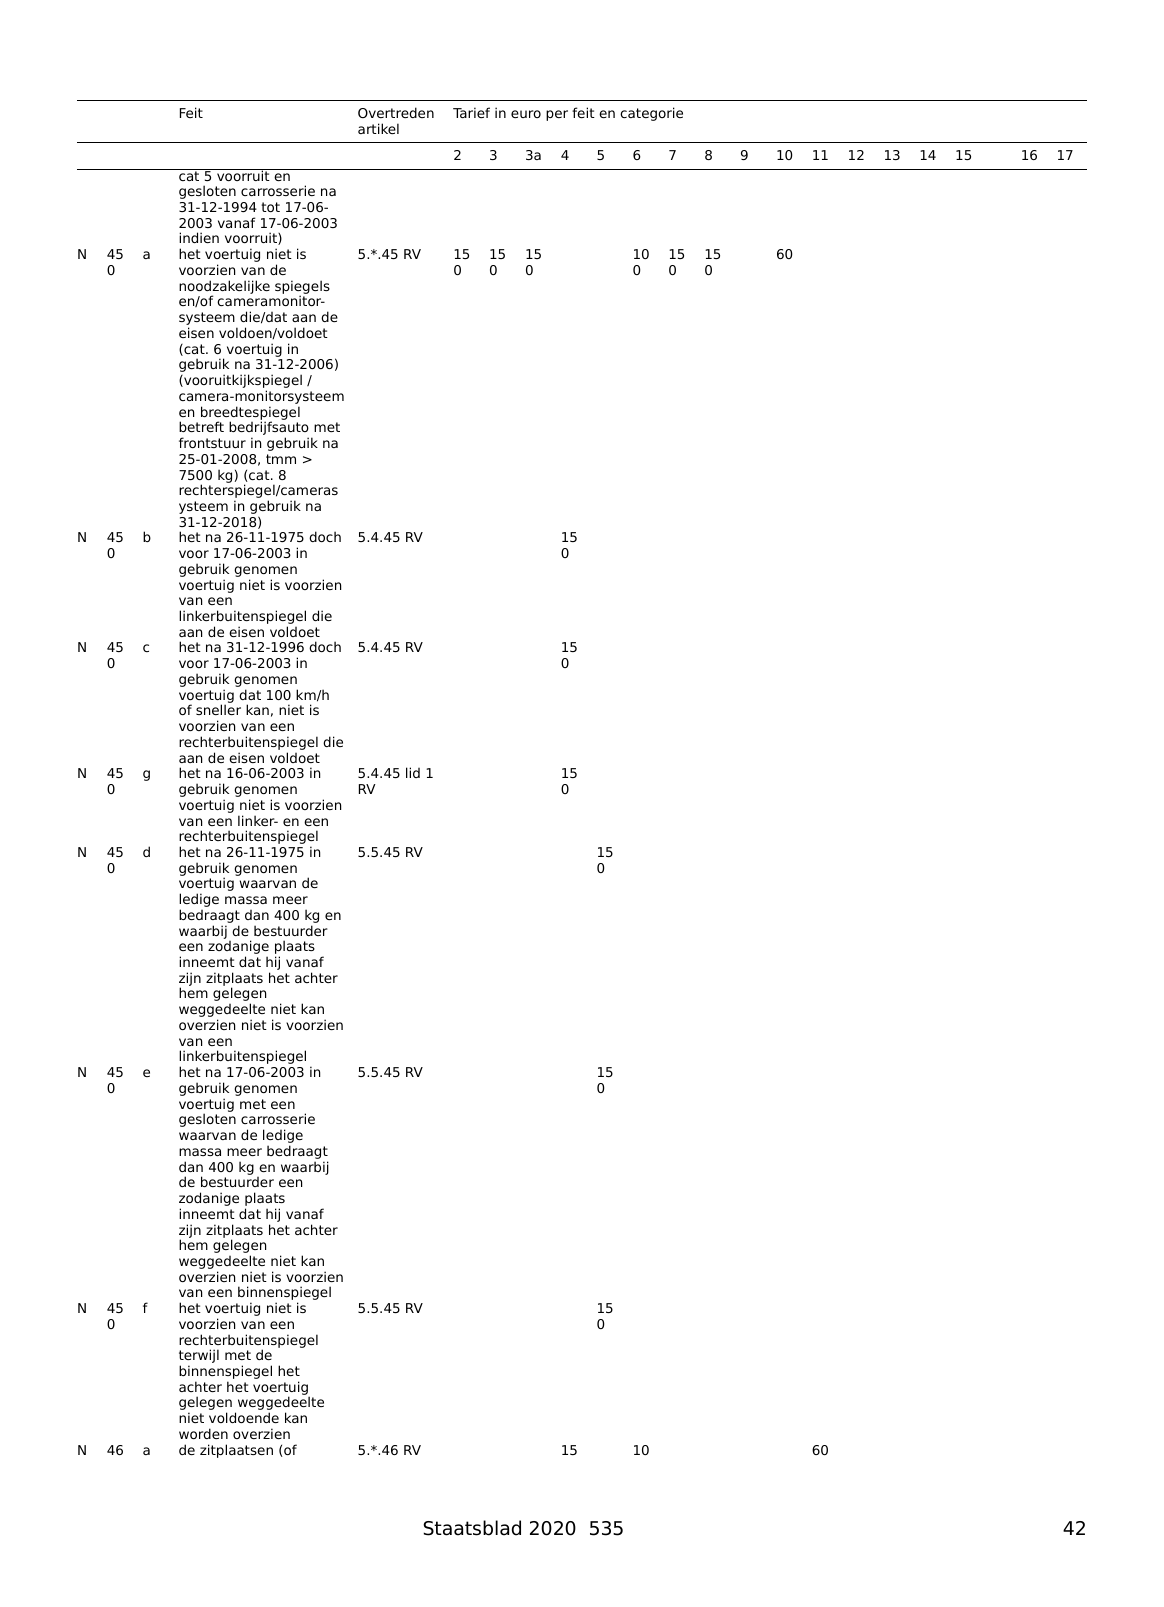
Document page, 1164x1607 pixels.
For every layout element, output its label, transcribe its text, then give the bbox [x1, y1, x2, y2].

table_cell [1015, 845, 1051, 1065]
table_cell 4 [555, 143, 591, 168]
table_cell [806, 1301, 841, 1442]
table_cell 150 [591, 845, 626, 1065]
table_cell [1051, 170, 1087, 247]
table_cell [519, 1443, 555, 1458]
table_cell [447, 1443, 483, 1458]
table_cell 10 [770, 143, 806, 168]
table_cell [136, 170, 172, 247]
table_cell [1015, 640, 1051, 766]
table_cell N [77, 640, 101, 766]
table_cell het na 17-06-2003 in gebruik genomen voertuig met een gesloten carrosserie waarvan de ledige massa meer bedraagt dan 400 kg en waarbij de bestuurder een zodanige plaats inneemt dat hij vanaf zijn zitplaats het achter hem gelegen weggedeelte niet kan overzien niet is voorzien van een binnenspiegel [172, 1065, 352, 1301]
table_cell [77, 143, 101, 168]
table_header [77, 101, 101, 142]
table_cell [913, 530, 949, 640]
table_cell 450 [101, 1065, 136, 1301]
table_cell [841, 1065, 877, 1301]
table_cell het voertuig niet is voorzien van een rechterbuitenspiegel terwijl met de binnenspiegel het achter het voertuig gelegen weggedeelte niet voldoende kan worden overzien [172, 1301, 352, 1442]
table_cell [698, 1065, 734, 1301]
table_cell [877, 247, 913, 530]
table_cell [626, 640, 662, 766]
table_cell [352, 170, 447, 247]
table_cell [949, 1301, 1015, 1442]
table_cell N [77, 1065, 101, 1301]
table_cell [591, 766, 626, 845]
table_cell 5.5.45 RV [352, 1065, 447, 1301]
table_cell 11 [806, 143, 841, 168]
table_cell [626, 1065, 662, 1301]
table_cell d [136, 845, 172, 1065]
table_cell [841, 170, 877, 247]
table_cell [949, 1065, 1015, 1301]
table_cell [555, 170, 591, 247]
table_cell 15 [555, 1443, 591, 1458]
table_cell [770, 766, 806, 845]
table_cell 5 [591, 143, 626, 168]
table_cell 7 [662, 143, 698, 168]
table_cell het na 31-12-1996 doch voor 17-06-2003 in gebruik genomen voertuig dat 100 km/h of sneller kan, niet is voorzien van een rechterbuitenspiegel die aan de eisen voldoet [172, 640, 352, 766]
table_cell 14 [913, 143, 949, 168]
table_cell [841, 845, 877, 1065]
table_cell [352, 143, 447, 168]
table_cell [734, 766, 770, 845]
table_cell [1015, 170, 1051, 247]
table_header [101, 101, 136, 142]
table_cell [483, 1301, 519, 1442]
table_cell [519, 530, 555, 640]
table_cell [734, 170, 770, 247]
table_cell [949, 1443, 1015, 1458]
table_cell [913, 247, 949, 530]
table_cell [806, 247, 841, 530]
table_cell [1051, 1065, 1087, 1301]
table_cell 150 [555, 640, 591, 766]
table_cell [662, 766, 698, 845]
table_header Overtreden artikel [352, 101, 447, 142]
table_cell 150 [662, 247, 698, 530]
table_cell 450 [101, 247, 136, 530]
table_cell 3a [519, 143, 555, 168]
table_cell het voertuig niet is voorzien van de noodzakelijke spiegels en/of cameramonitor-systeem die/dat aan de eisen voldoen/voldoet (cat. 6 voertuig in gebruik na 31-12-2006) (vooruitkijkspiegel / camera-monitorsysteem en breedtespiegel betreft bedrijfsauto met frontstuur in gebruik na 25-01-2008, tmm > 7500 kg) (cat. 8 rechterspiegel/camerasysteem in gebruik na 31-12-2018) [172, 247, 352, 530]
table_cell [662, 845, 698, 1065]
table_cell 5.4.45 lid 1 RV [352, 766, 447, 845]
table_cell [555, 247, 591, 530]
table_cell [626, 530, 662, 640]
table_cell [913, 1443, 949, 1458]
table_cell [877, 640, 913, 766]
table_cell [877, 766, 913, 845]
table_cell [698, 170, 734, 247]
table_cell [841, 766, 877, 845]
table_cell [949, 530, 1015, 640]
table_cell N [77, 530, 101, 640]
table_cell [555, 1301, 591, 1442]
table_cell [734, 1301, 770, 1442]
table_cell 150 [698, 247, 734, 530]
table_cell [483, 170, 519, 247]
table_cell [949, 845, 1015, 1065]
table_cell [913, 1065, 949, 1301]
table_cell [698, 1301, 734, 1442]
table_cell [913, 766, 949, 845]
table_cell [698, 640, 734, 766]
table_cell [877, 845, 913, 1065]
table_cell [806, 766, 841, 845]
table_cell [447, 530, 483, 640]
table_cell [101, 170, 136, 247]
table_cell [483, 1443, 519, 1458]
table_cell 3 [483, 143, 519, 168]
table_cell [447, 640, 483, 766]
table_cell [483, 640, 519, 766]
table_cell [806, 530, 841, 640]
table_cell 5.5.45 RV [352, 1301, 447, 1442]
table_cell [734, 247, 770, 530]
table_cell 15 [949, 143, 1015, 168]
table_cell [949, 766, 1015, 845]
table_cell 13 [877, 143, 913, 168]
table_cell [734, 530, 770, 640]
table_cell de zitplaatsen (of [172, 1443, 352, 1458]
table_cell [841, 640, 877, 766]
table_cell [698, 766, 734, 845]
table_cell [698, 845, 734, 1065]
table_cell [662, 1065, 698, 1301]
table_cell 450 [101, 640, 136, 766]
table_cell [172, 143, 352, 168]
table_cell [770, 530, 806, 640]
table_cell [877, 1443, 913, 1458]
table_cell [770, 1065, 806, 1301]
table_cell N [77, 1443, 101, 1458]
table_cell [877, 170, 913, 247]
table_cell 5.4.45 RV [352, 640, 447, 766]
table_cell 450 [101, 530, 136, 640]
table_cell [519, 170, 555, 247]
table_header Feit [172, 101, 352, 142]
table_cell 150 [591, 1301, 626, 1442]
table_cell [1015, 1301, 1051, 1442]
table_cell [447, 170, 483, 247]
table_cell [877, 530, 913, 640]
table_cell N [77, 247, 101, 530]
table_cell [662, 170, 698, 247]
table_header [136, 101, 172, 142]
table_cell [519, 845, 555, 1065]
table_cell [913, 170, 949, 247]
table_cell [1015, 247, 1051, 530]
table_cell 450 [101, 766, 136, 845]
table_cell 5.5.45 RV [352, 845, 447, 1065]
table_cell [841, 1443, 877, 1458]
table_cell [734, 1443, 770, 1458]
table_cell b [136, 530, 172, 640]
table_cell 150 [591, 1065, 626, 1301]
table_cell [483, 1065, 519, 1301]
table_cell [591, 640, 626, 766]
table_cell 5.*.46 RV [352, 1443, 447, 1458]
table_cell [949, 170, 1015, 247]
table_cell 46 [101, 1443, 136, 1458]
table_cell [949, 640, 1015, 766]
table_cell cat 5 voorruit en gesloten carrosserie na 31-12-1994 tot 17-06-2003 vanaf 17-06-2003 indien voorruit) [172, 170, 352, 247]
table_cell [949, 247, 1015, 530]
table_cell [1051, 530, 1087, 640]
table_cell [841, 1301, 877, 1442]
table_cell 450 [101, 1301, 136, 1442]
table_cell [662, 1443, 698, 1458]
table_cell 10 [626, 1443, 662, 1458]
table_cell N [77, 766, 101, 845]
table_cell a [136, 247, 172, 530]
table_cell [626, 170, 662, 247]
table_cell [555, 1065, 591, 1301]
table_cell [519, 1301, 555, 1442]
table_cell [806, 170, 841, 247]
table_cell [698, 530, 734, 640]
table_cell e [136, 1065, 172, 1301]
table_cell g [136, 766, 172, 845]
table_cell [77, 170, 101, 247]
table_cell het na 26-11-1975 in gebruik genomen voertuig waarvan de ledige massa meer bedraagt dan 400 kg en waarbij de bestuurder een zodanige plaats inneemt dat hij vanaf zijn zitplaats het achter hem gelegen weggedeelte niet kan overzien niet is voorzien van een linkerbuitenspiegel [172, 845, 352, 1065]
table_cell [519, 1065, 555, 1301]
table_cell [555, 845, 591, 1065]
table_cell [447, 845, 483, 1065]
table_cell [519, 640, 555, 766]
table_cell [1051, 247, 1087, 530]
table_cell [447, 1301, 483, 1442]
table_cell [626, 766, 662, 845]
table_cell 16 [1015, 143, 1051, 168]
table_cell [483, 530, 519, 640]
table_cell [662, 1301, 698, 1442]
table_cell [447, 766, 483, 845]
table_cell N [77, 845, 101, 1065]
table_cell [770, 1301, 806, 1442]
table_cell 60 [770, 247, 806, 530]
table_cell 2 [447, 143, 483, 168]
table_cell 150 [555, 766, 591, 845]
table_cell [662, 530, 698, 640]
table_cell 8 [698, 143, 734, 168]
table_cell [591, 1443, 626, 1458]
table_cell [1051, 1443, 1087, 1458]
table_cell [877, 1301, 913, 1442]
table_cell [136, 143, 172, 168]
table_cell 6 [626, 143, 662, 168]
table_cell [662, 640, 698, 766]
table_cell [1051, 766, 1087, 845]
table_cell [1015, 530, 1051, 640]
table_cell N [77, 1301, 101, 1442]
table_cell 150 [555, 530, 591, 640]
table_cell [591, 247, 626, 530]
table_cell 150 [447, 247, 483, 530]
table_cell [626, 1301, 662, 1442]
table_cell 450 [101, 845, 136, 1065]
table_cell [877, 1065, 913, 1301]
table_cell f [136, 1301, 172, 1442]
table_cell [483, 766, 519, 845]
table_cell 5.*.45 RV [352, 247, 447, 530]
table_cell 150 [483, 247, 519, 530]
table_cell [519, 766, 555, 845]
table_cell 17 [1051, 143, 1087, 168]
table_cell [447, 1065, 483, 1301]
table_cell [698, 1443, 734, 1458]
table_cell [806, 1065, 841, 1301]
table_cell [591, 170, 626, 247]
table_cell het na 26-11-1975 doch voor 17-06-2003 in gebruik genomen voertuig niet is voorzien van een linkerbuitenspiegel die aan de eisen voldoet [172, 530, 352, 640]
table_cell [770, 1443, 806, 1458]
table_cell [483, 845, 519, 1065]
table_cell c [136, 640, 172, 766]
table_cell [1015, 1065, 1051, 1301]
table_header Tarief in euro per feit en categorie [447, 101, 1087, 142]
table_cell [841, 247, 877, 530]
table_cell [101, 143, 136, 168]
table_cell [913, 1301, 949, 1442]
table_cell het na 16-06-2003 in gebruik genomen voertuig niet is voorzien van een linker- en een rechterbuitenspiegel [172, 766, 352, 845]
table_cell 60 [806, 1443, 841, 1458]
table_cell [841, 530, 877, 640]
table_cell [1051, 1301, 1087, 1442]
table_cell [913, 640, 949, 766]
table_cell 150 [519, 247, 555, 530]
table_cell [1015, 766, 1051, 845]
table_cell [1015, 1443, 1051, 1458]
table_cell 100 [626, 247, 662, 530]
table_cell [734, 1065, 770, 1301]
table_cell [770, 170, 806, 247]
table_cell [806, 845, 841, 1065]
table_cell [626, 845, 662, 1065]
table_cell [770, 640, 806, 766]
table_cell [806, 640, 841, 766]
table_cell [1051, 640, 1087, 766]
table_cell [770, 845, 806, 1065]
table_cell [913, 845, 949, 1065]
table_cell a [136, 1443, 172, 1458]
table_cell [591, 530, 626, 640]
table_cell [734, 640, 770, 766]
table_cell [1051, 845, 1087, 1065]
table_cell 12 [841, 143, 877, 168]
table_cell [734, 845, 770, 1065]
table_cell 5.4.45 RV [352, 530, 447, 640]
table_cell 9 [734, 143, 770, 168]
